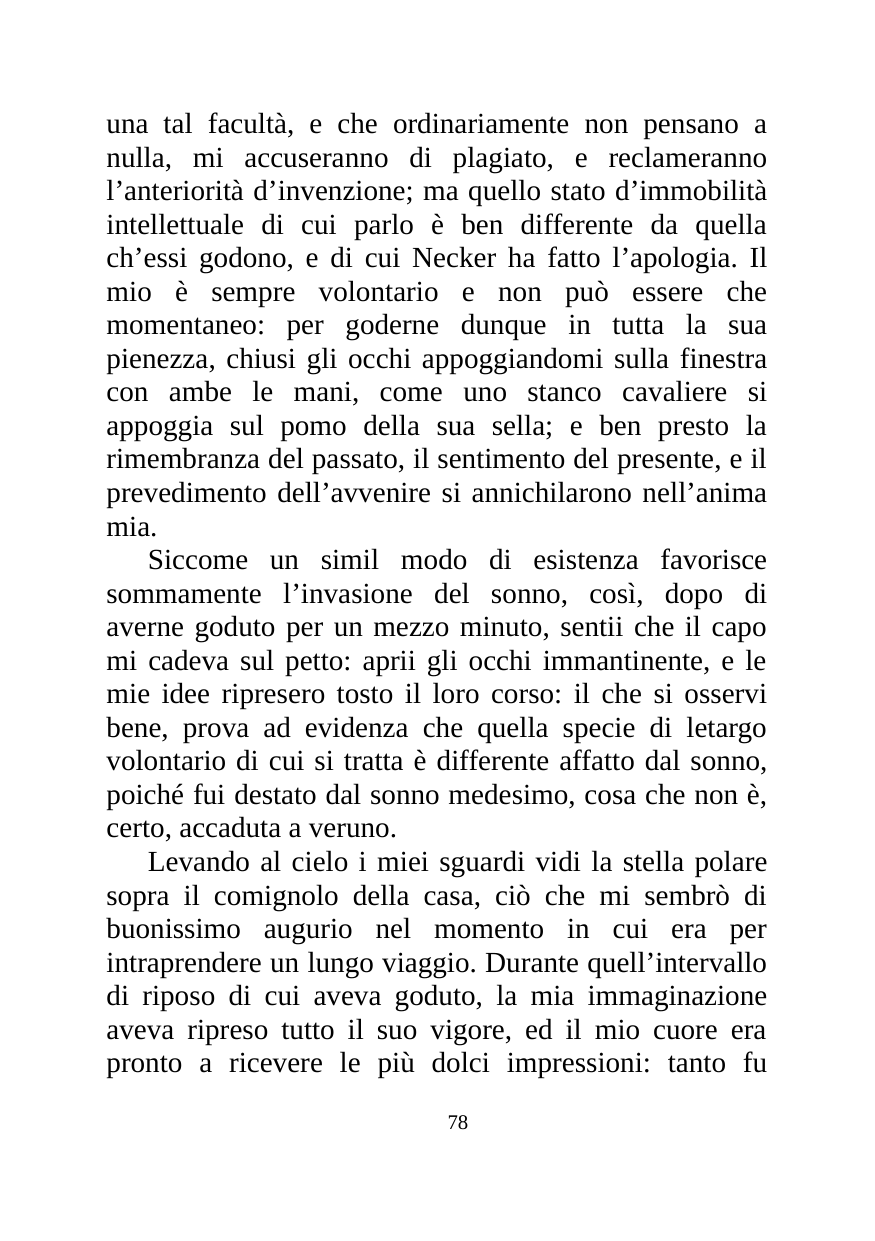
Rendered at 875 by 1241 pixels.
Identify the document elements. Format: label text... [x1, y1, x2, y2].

text Levando al cielo i miei sguardi vidi la stella polare sopra il comignolo della casa, ciò che mi sembrò di buonissimo augurio nel momento in cui era per intraprendere un lungo viaggio. Durante quell’intervallo di riposo di cui aveva goduto, la mia immaginazione aveva ripreso tutto il suo vigore, ed il mio cuore era pronto a ricevere le più dolci impressioni: tanto fu [106, 844, 768, 1079]
text Siccome un simil modo di esistenza favorisce sommamente l’invasione del sonno, così, dopo di averne goduto per un mezzo minuto, sentii che il capo mi cadeva sul petto: aprii gli occhi immantinente, e le mie idee ripresero tosto il loro corso: il che si osservi bene, prova ad evidenza che quella specie di letargo volontario di cui si tratta è differente affatto dal sonno, poiché fui destato dal sonno medesimo, cosa che non è, certo, accaduta a veruno. [106, 542, 768, 844]
text una tal facultà, e che ordinariamente non pensano a nulla, mi accuseranno di plagiato, e reclameranno l’anteriorità d’invenzione; ma quello stato d’immobilità intellettuale di cui parlo è ben differente da quella ch’essi godono, e di cui Necker ha fatto l’apologia. Il mio è sempre volontario e non può essere che momentaneo: per goderne dunque in tutta la sua pienezza, chiusi gli occhi appoggiandomi sulla finestra con ambe le mani, come uno stanco cavaliere si appoggia sul pomo della sua sella; e ben presto la rimembranza del passato, il sentimento del presente, e il prevedimento dell’avvenire si annichilarono nell’anima mia. [106, 106, 768, 542]
